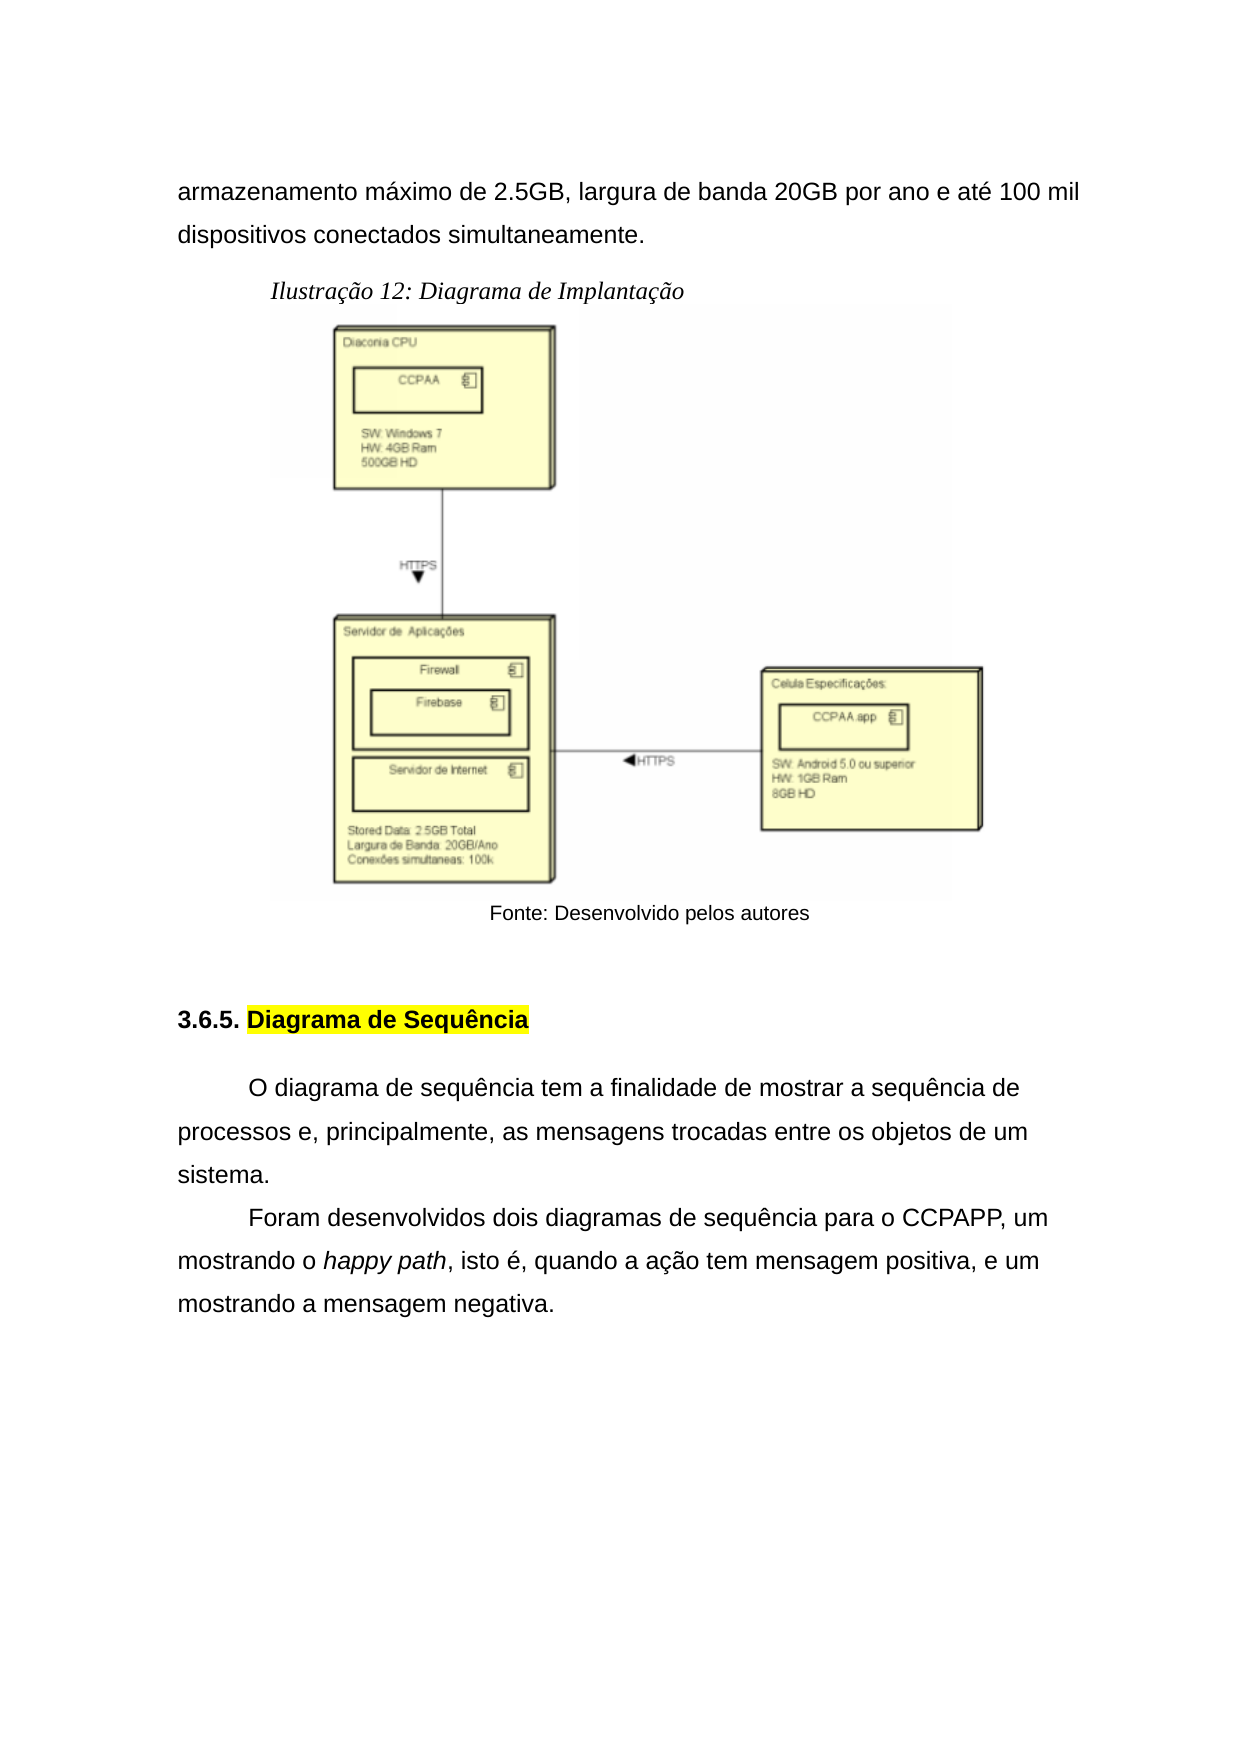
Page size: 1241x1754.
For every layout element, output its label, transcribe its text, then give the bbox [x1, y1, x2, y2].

text Fonte: Desenvolvido pelos autores [177, 263, 1122, 925]
text Ilustração 12: Diagrama de Implantação [270, 276, 1029, 304]
subtitle 3.6.5. Diagrama de Sequência [177, 1005, 1122, 1034]
text O diagrama de sequência tem a finalidade de mostrar a sequência de processos e, principalmente, as mensagens trocadas entre os objetos de um sistema. [177, 1073, 1122, 1188]
picture [270, 304, 1029, 901]
text armazenamento máximo de 2.5GB, largura de banda 20GB por ano e até 100 mil dispositivos conectados simultaneamente. [177, 177, 1122, 249]
text Foram desenvolvidos dois diagramas de sequência para o CCPAPP, um mostrando o happy path, isto é, quando a ação tem mensagem positiva, e um mostrando a mensagem negativa. [177, 1203, 1122, 1318]
